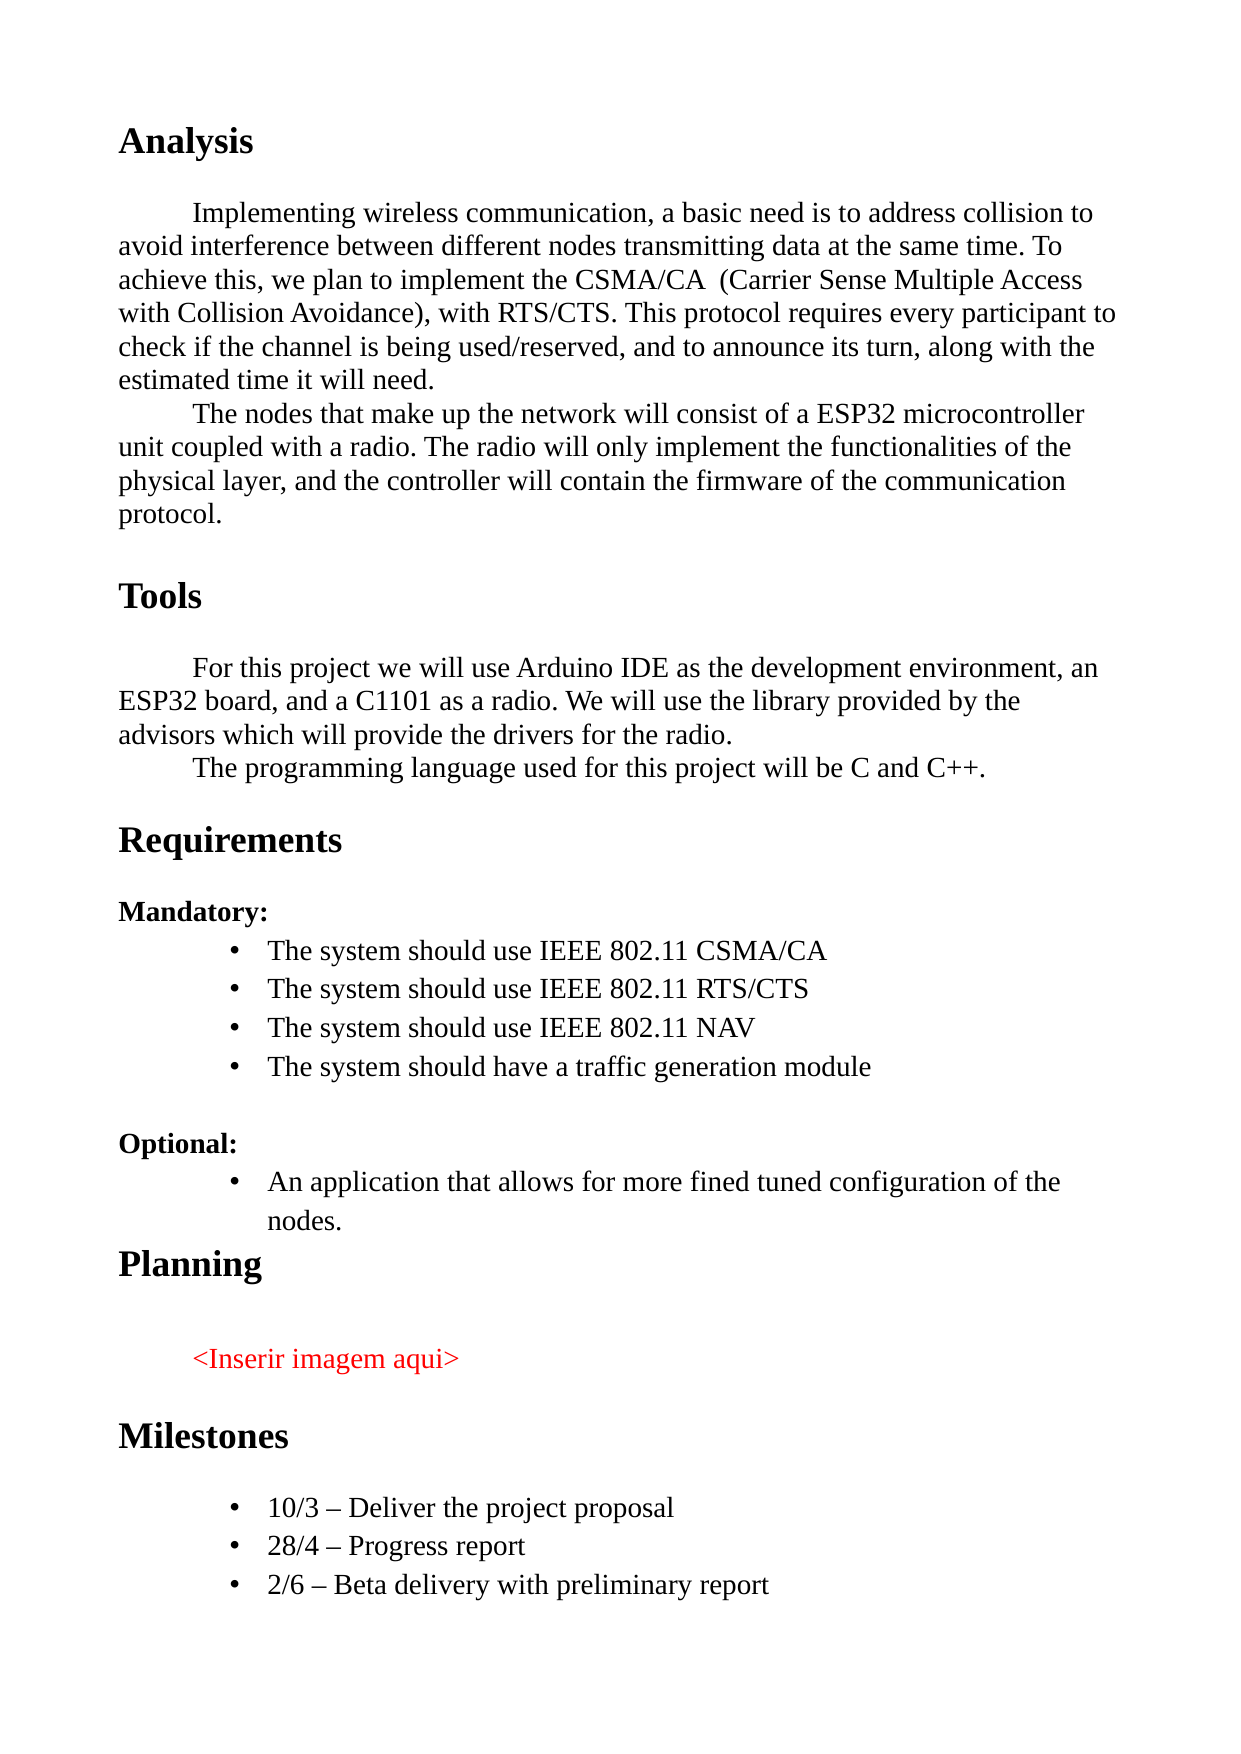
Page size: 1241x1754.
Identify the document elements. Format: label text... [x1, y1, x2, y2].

text Optional: [118, 1126, 1122, 1159]
list 10/3 – Deliver the project proposal [229, 1490, 1122, 1523]
list An application that allows for more fined tuned configuration of the nodes. [229, 1164, 1122, 1237]
text For this project we will use Arduino IDE as the development environment, an ESP32 board, and a C1101 as a radio. We will use the library provided by the advisors which will provide the drivers for the radio. [118, 650, 1122, 751]
text The nodes that make up the network will consist of a ESP32 microcontroller unit coupled with a radio. The radio will only implement the functionalities of the physical layer, and the controller will contain the firmware of the communication protocol. [118, 396, 1122, 530]
list The system should use IEEE 802.11 RTS/CTS [229, 972, 1122, 1005]
text Analysis [118, 118, 1122, 161]
text Requirements [118, 818, 1122, 861]
list The system should use IEEE 802.11 CSMA/CA [229, 933, 1122, 967]
list The system should have a traffic generation module [229, 1049, 1122, 1082]
text Planning [118, 1242, 1122, 1285]
text The programming language used for this project will be C and C++. [118, 751, 1122, 784]
text Mandatory: [118, 894, 1122, 928]
list 2/6 – Beta delivery with preliminary report [229, 1567, 1122, 1601]
list 28/4 – Progress report [229, 1528, 1122, 1562]
text Tools [118, 573, 1122, 616]
text Milestones [118, 1413, 1122, 1456]
list The system should use IEEE 802.11 NAV [229, 1010, 1122, 1044]
text <Inserir imagem aqui> [118, 1341, 1122, 1374]
text Implementing wireless communication, a basic need is to address collision to avoid interference between different nodes transmitting data at the same time. To achieve this, we plan to implement the CSMA/CA (Carrier Sense Multiple Access with Collision Avoidance), with RTS/CTS. This protocol requires every participant to check if the channel is being used/reserved, and to announce its turn, along with the estimated time it will need. [118, 195, 1122, 396]
